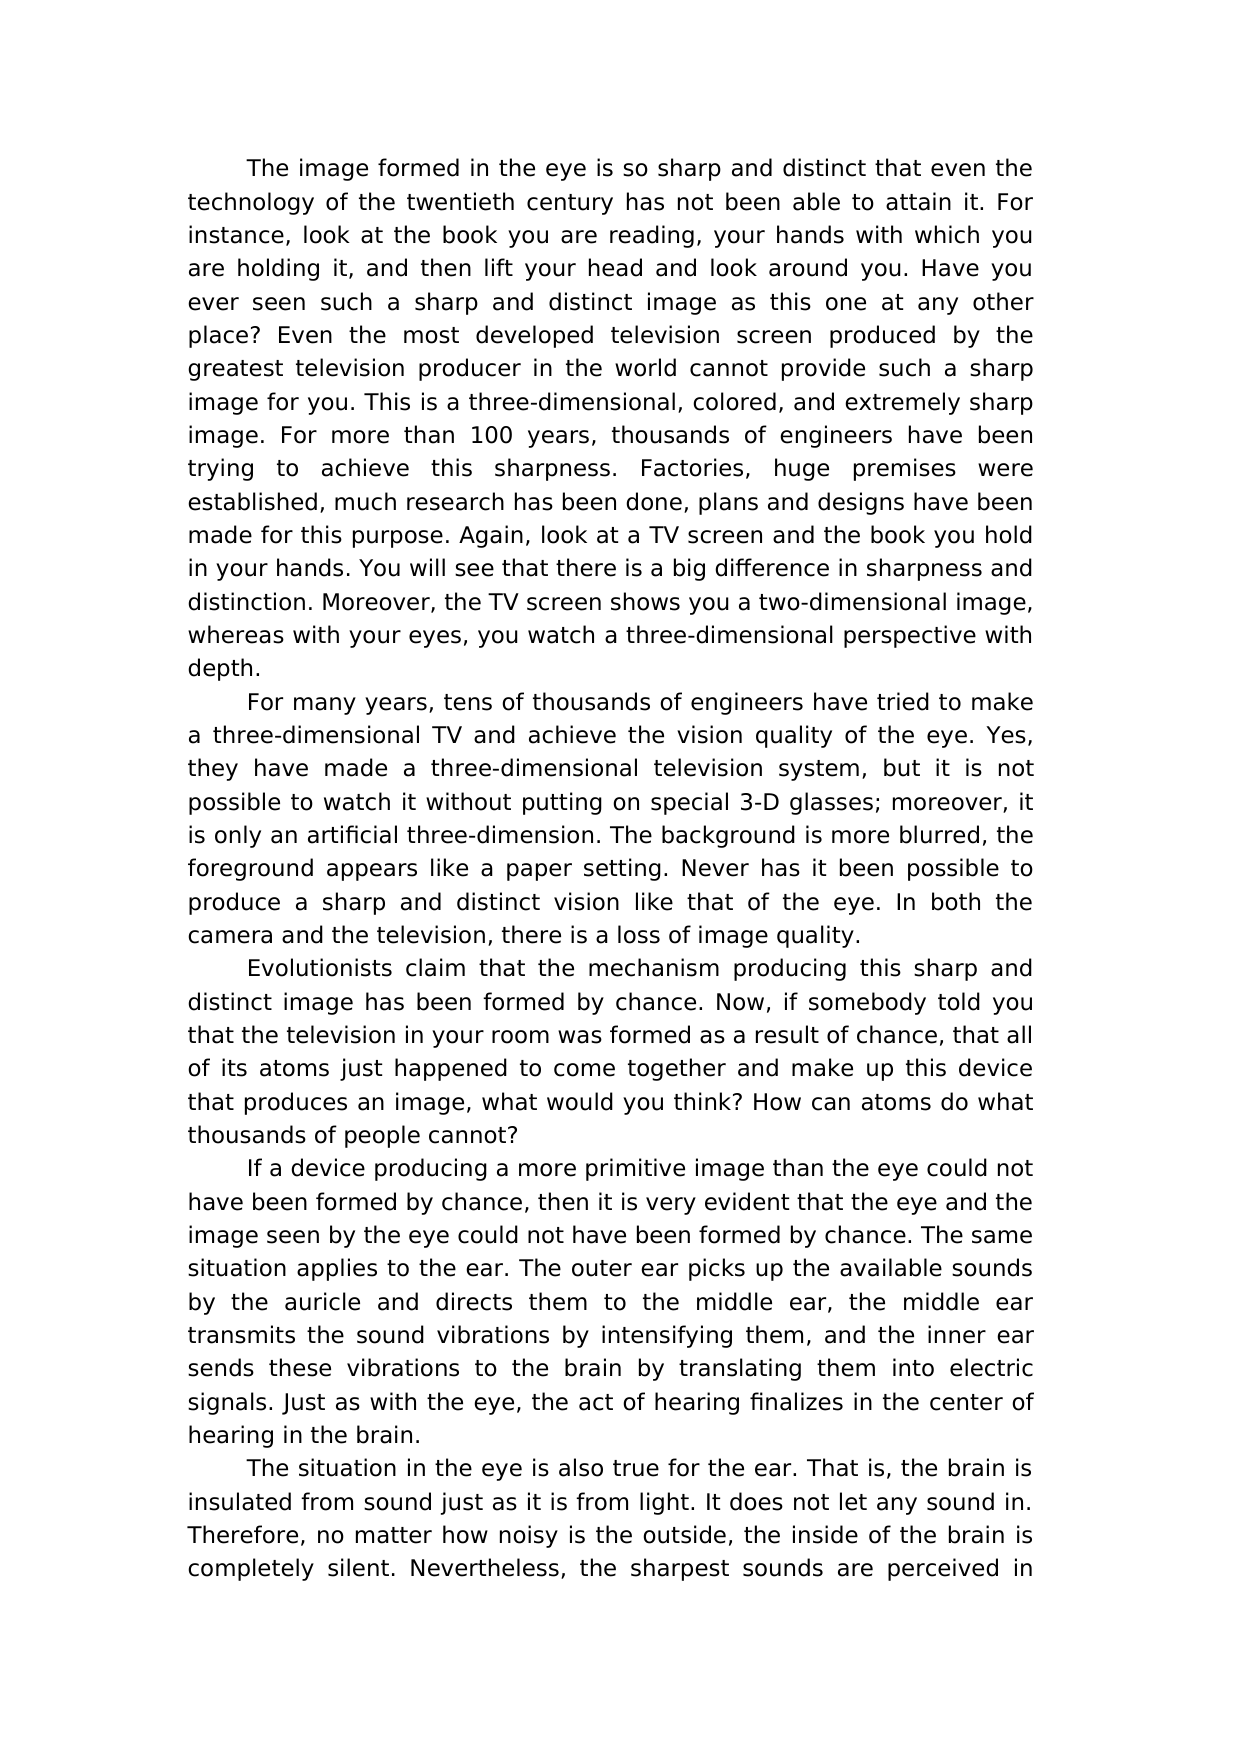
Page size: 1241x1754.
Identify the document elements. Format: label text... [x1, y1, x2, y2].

text The image formed in the eye is so sharp and distinct that even the technology of the twentieth century has not been able to attain it. For instance, look at the book you are reading, your hands with which you are holding it, and then lift your head and look around you. Have you ever seen such a sharp and distinct image as this one at any other place? Even the most developed television screen produced by the greatest television producer in the world cannot provide such a sharp image for you. This is a three-dimensional, colored, and extremely sharp image. For more than 100 years, thousands of engineers have been trying to achieve this sharpness. Factories, huge premises were established, much research has been done, plans and designs have been made for this purpose. Again, look at a TV screen and the book you hold in your hands. You will see that there is a big difference in sharpness and distinction. Moreover, the TV screen shows you a two-dimensional image, whereas with your eyes, you watch a three-dimensional perspective with depth. [187, 150, 1035, 683]
text The situation in the eye is also true for the ear. That is, the brain is insulated from sound just as it is from light. It does not let any sound in. Therefore, no matter how noisy is the outside, the inside of the brain is completely silent. Nevertheless, the sharpest sounds are perceived in [187, 1450, 1035, 1583]
text For many years, tens of thousands of engineers have tried to make a three-dimensional TV and achieve the vision quality of the eye. Yes, they have made a three-dimensional television system, but it is not possible to watch it without putting on special 3-D glasses; moreover, it is only an artificial three-dimension. The background is more blurred, the foreground appears like a paper setting. Never has it been possible to produce a sharp and distinct vision like that of the eye. In both the camera and the television, there is a loss of image quality. [187, 683, 1035, 950]
text Evolutionists claim that the mechanism producing this sharp and distinct image has been formed by chance. Now, if somebody told you that the television in your room was formed as a result of chance, that all of its atoms just happened to come together and make up this device that produces an image, what would you think? How can atoms do what thousands of people cannot? [187, 950, 1035, 1150]
text If a device producing a more primitive image than the eye could not have been formed by chance, then it is very evident that the eye and the image seen by the eye could not have been formed by chance. The same situation applies to the ear. The outer ear picks up the available sounds by the auricle and directs them to the middle ear, the middle ear transmits the sound vibrations by intensifying them, and the inner ear sends these vibrations to the brain by translating them into electric signals. Just as with the eye, the act of hearing finalizes in the center of hearing in the brain. [187, 1150, 1035, 1450]
